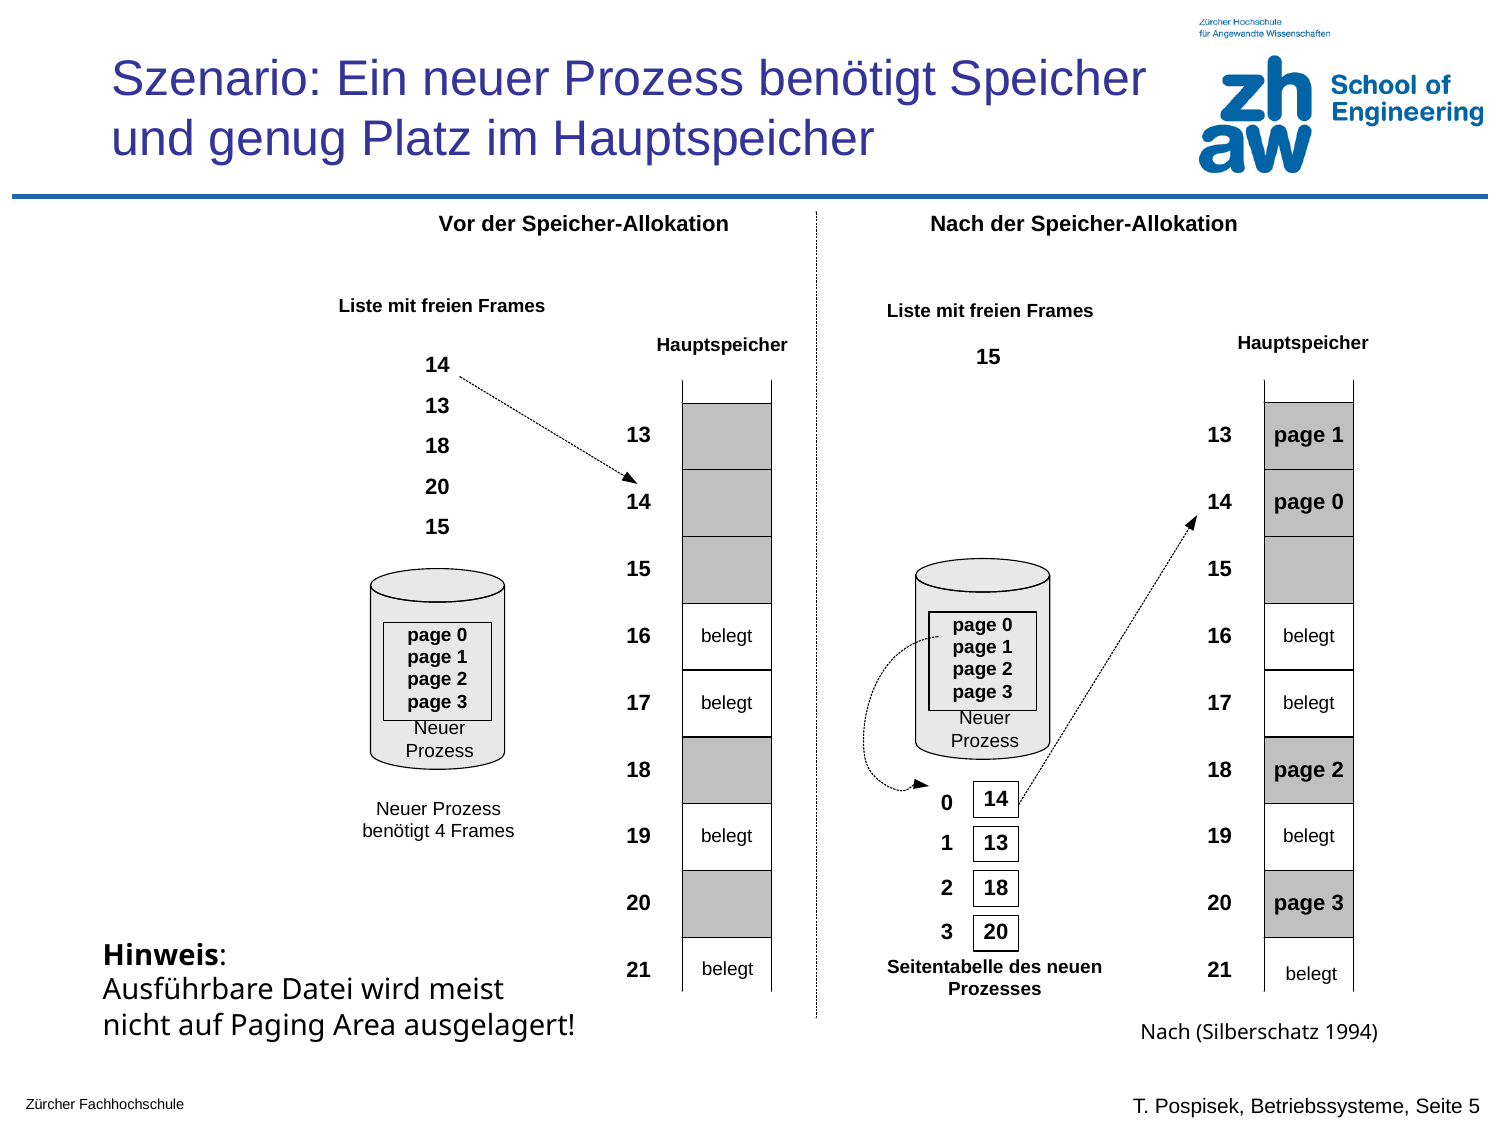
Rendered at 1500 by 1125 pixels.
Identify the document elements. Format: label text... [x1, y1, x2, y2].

title Szenario: Ein neuer Prozess benötigt Speicher und genug Platz im Hauptspeicher [96, 60, 1170, 173]
picture [1199, 19, 1483, 173]
text_box Hinweis: Ausführbare Datei wird meist nicht auf Paging Area ausgelagert! [87, 928, 591, 1049]
text_box Nach (Silberschatz 1994) [1125, 1021, 1393, 1052]
picture [322, 200, 1401, 1021]
